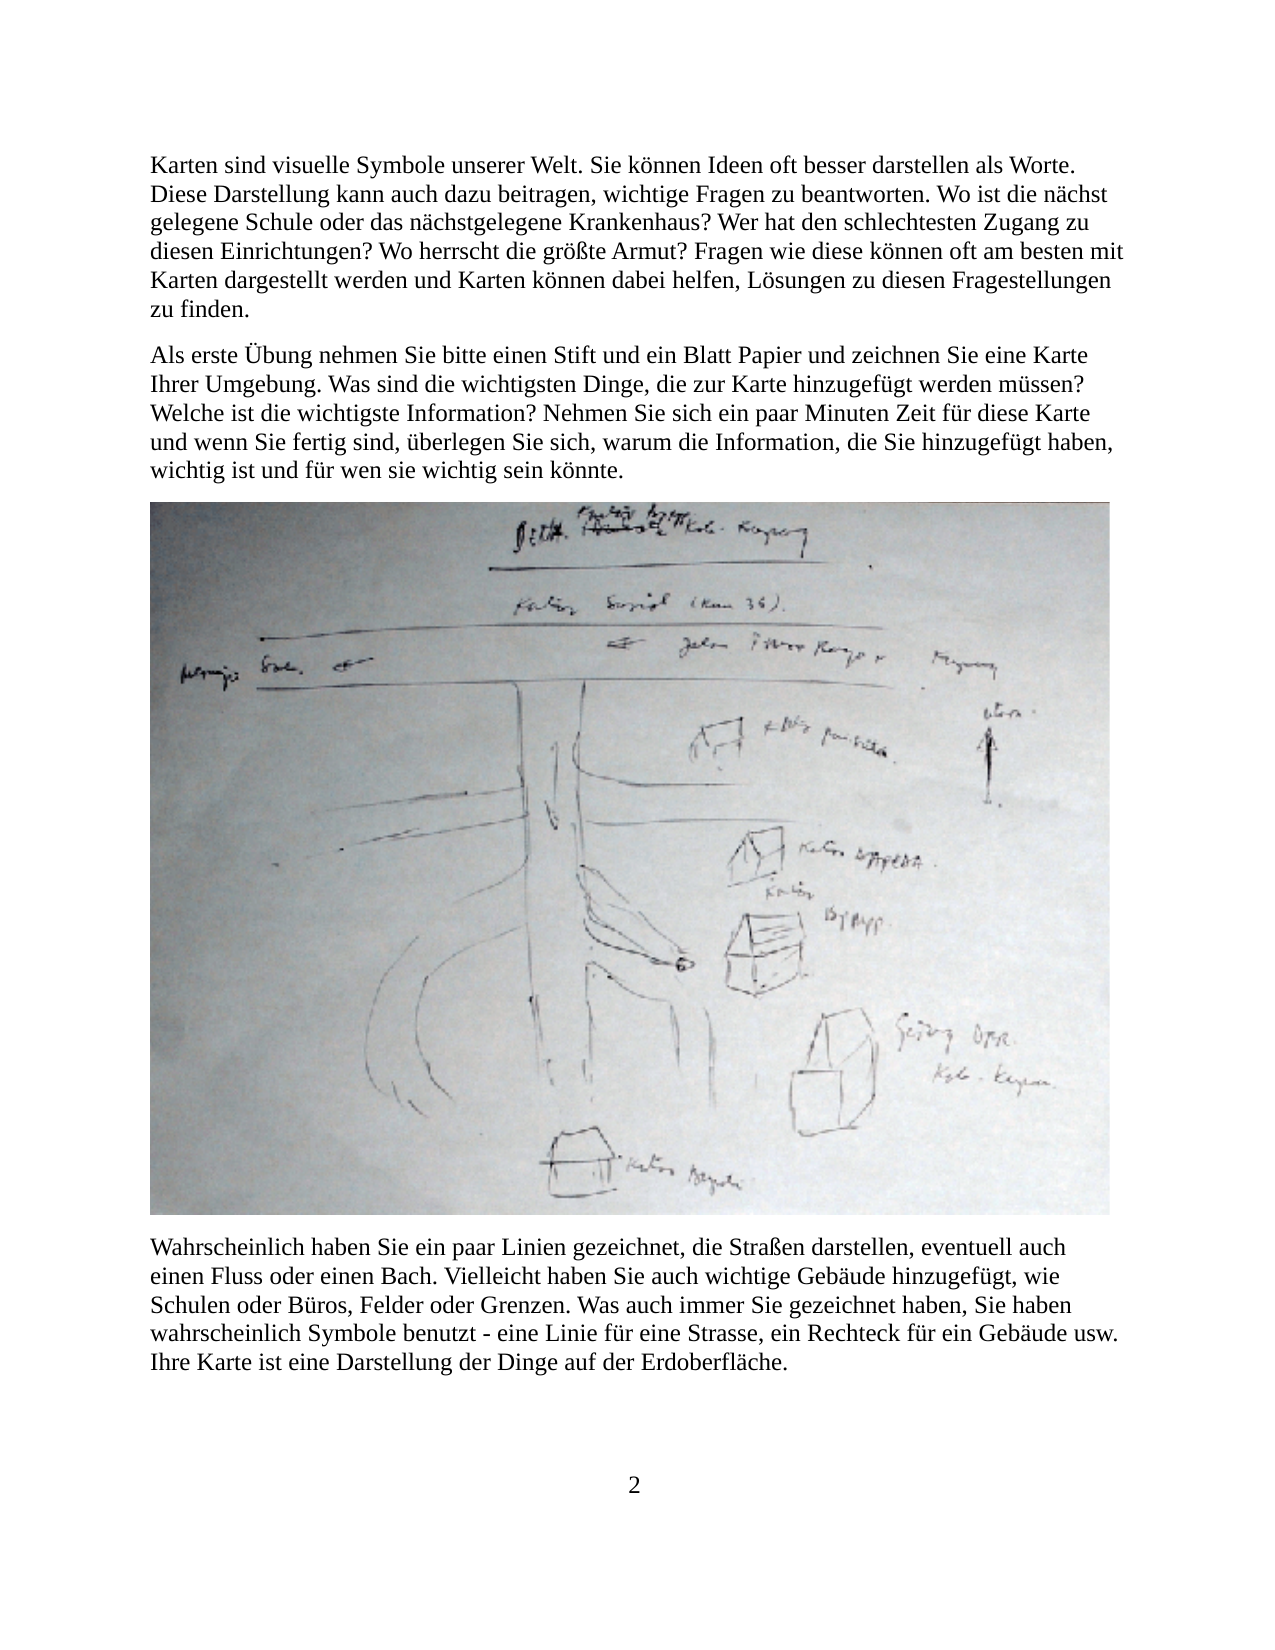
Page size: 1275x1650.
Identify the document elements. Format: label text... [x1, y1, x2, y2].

text Als erste Übung nehmen Sie bitte einen Stift und ein Blatt Papier und zeichnen Sie eine Karte Ihrer Umgebung. Was sind die wichtigsten Dinge, die zur Karte hinzugefügt werden müssen? Welche ist die wichtigste Information? Nehmen Sie sich ein paar Minuten Zeit für diese Karte und wenn Sie fertig sind, überlegen Sie sich, warum die Information, die Sie hinzugefügt haben, wichtig ist und für wen sie wichtig sein könnte. [150, 340, 1125, 484]
text Wahrscheinlich haben Sie ein paar Linien gezeichnet, die Straßen darstellen, eventuell auch einen Fluss oder einen Bach. Vielleicht haben Sie auch wichtige Gebäude hinzugefügt, wie Schulen oder Büros, Felder oder Grenzen. Was auch immer Sie gezeichnet haben, Sie haben wahrscheinlich Symbole benutzt - eine Linie für eine Strasse, ein Rechteck für ein Gebäude usw. Ihre Karte ist eine Darstellung der Dinge auf der Erdoberfläche. [150, 1232, 1125, 1376]
text Karten sind visuelle Symbole unserer Welt. Sie können Ideen oft besser darstellen als Worte. Diese Darstellung kann auch dazu beitragen, wichtige Fragen zu beantworten. Wo ist die nächst gelegene Schule oder das nächstgelegene Krankenhaus? Wer hat den schlechtesten Zugang zu diesen Einrichtungen? Wo herrscht die größte Armut? Fragen wie diese können oft am besten mit Karten dargestellt werden und Karten können dabei helfen, Lösungen zu diesen Fragestellungen zu finden. [150, 150, 1125, 322]
picture [150, 502, 1110, 1215]
